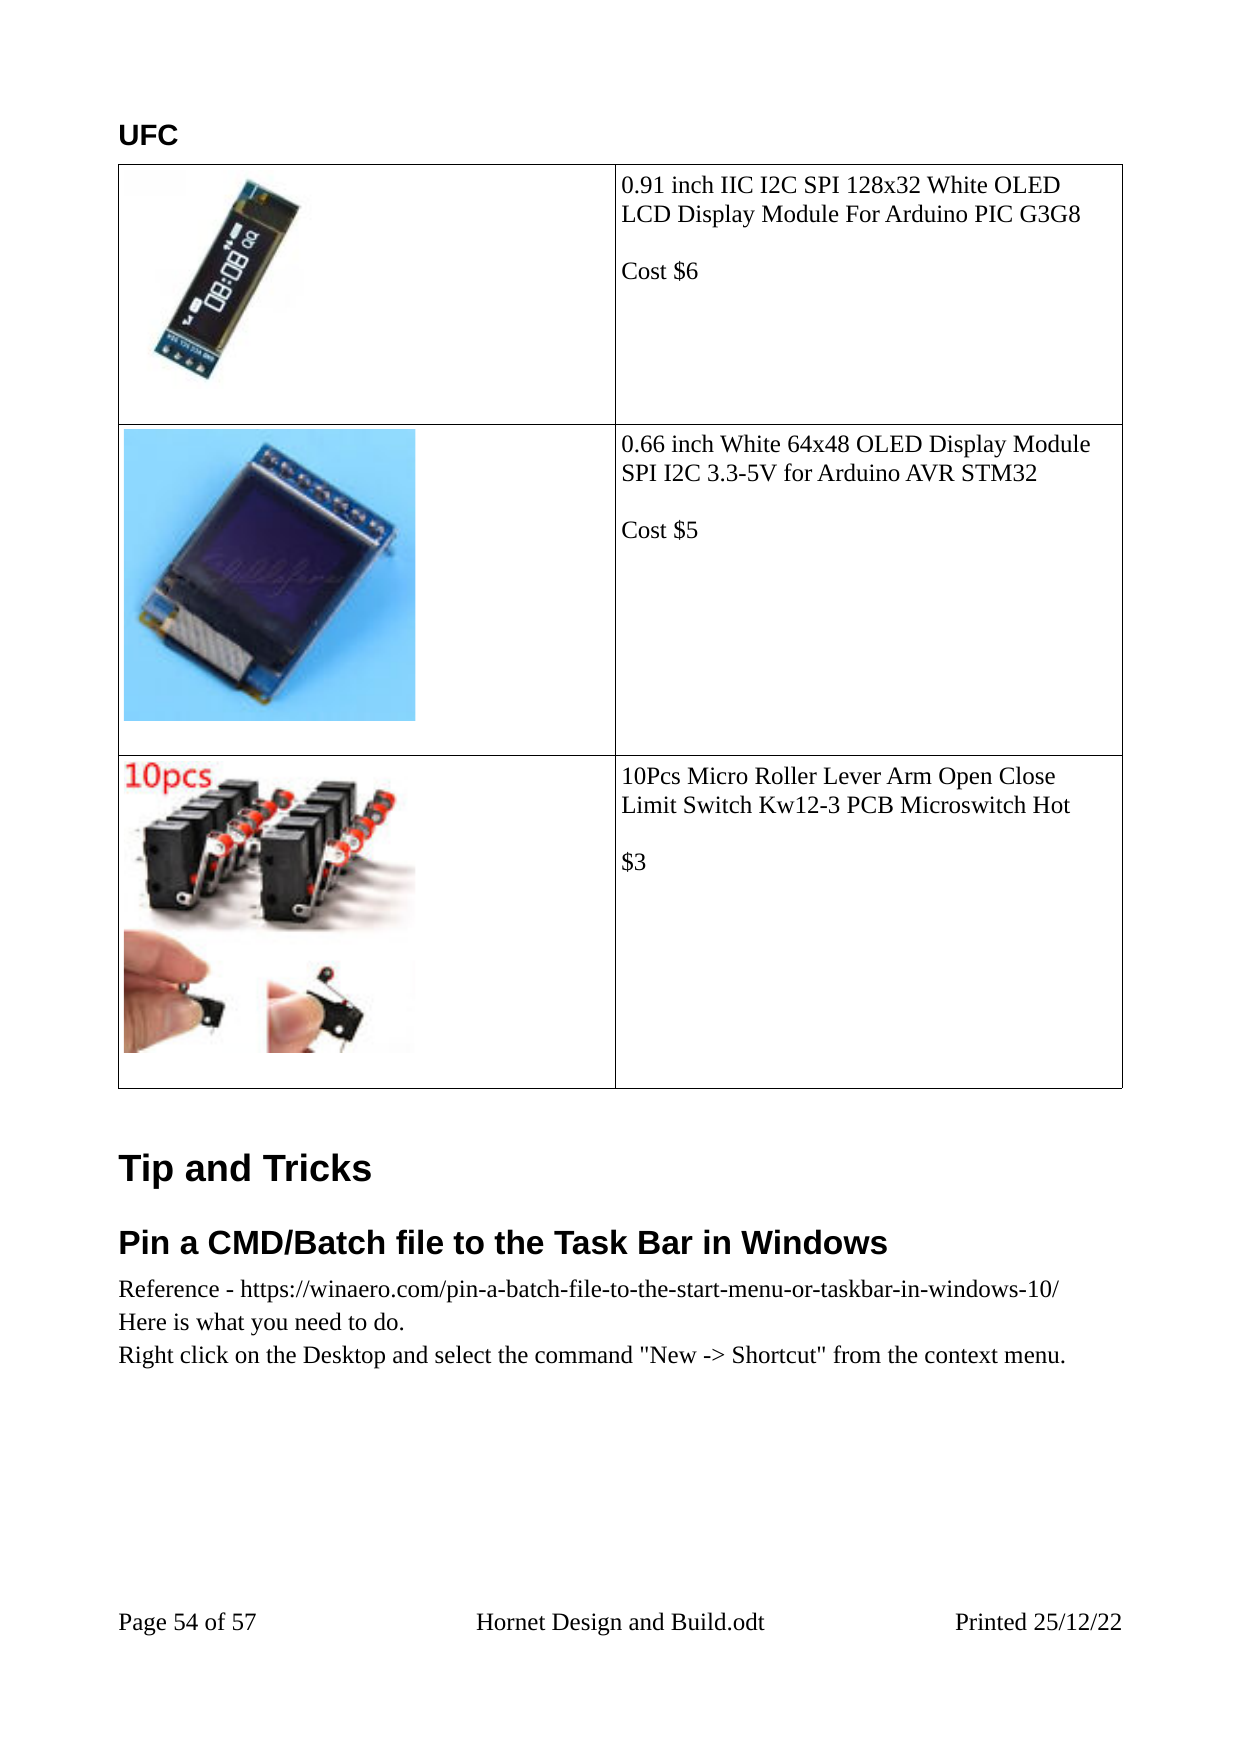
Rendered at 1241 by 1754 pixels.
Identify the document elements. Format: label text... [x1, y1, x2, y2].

table_header 0.91 inch IIC I2C SPI 128x32 White OLED LCD Display Module For Arduino PIC G3G8 Cost $6 [616, 165, 1122, 423]
table_header [119, 165, 615, 423]
picture [123, 429, 416, 721]
subtitle Pin a CMD/Batch file to the Task Bar in Windows [118, 1222, 1122, 1261]
table_cell [119, 425, 615, 755]
subtitle UFC [118, 118, 1122, 152]
table_cell 10Pcs Micro Roller Lever Arm Open Close Limit Switch Kw12-3 PCB Microswitch Hot $3 [616, 756, 1122, 1087]
text Here is what you need to do. [118, 1307, 1122, 1335]
text Reference - https://winaero.com/pin-a-batch-file-to-the-start-menu-or-taskbar-in-windows-10/ [118, 1274, 1122, 1302]
picture [123, 170, 343, 389]
subtitle Tip and Tricks [118, 1146, 1122, 1189]
table_cell 0.66 inch White 64x48 OLED Display Module SPI I2C 3.3-5V for Arduino AVR STM32 Cost $5 [616, 425, 1122, 755]
text Right click on the Desktop and select the command "New -> Shortcut" from the context menu. [118, 1340, 1122, 1368]
picture [123, 761, 416, 1053]
table_cell [119, 756, 615, 1087]
